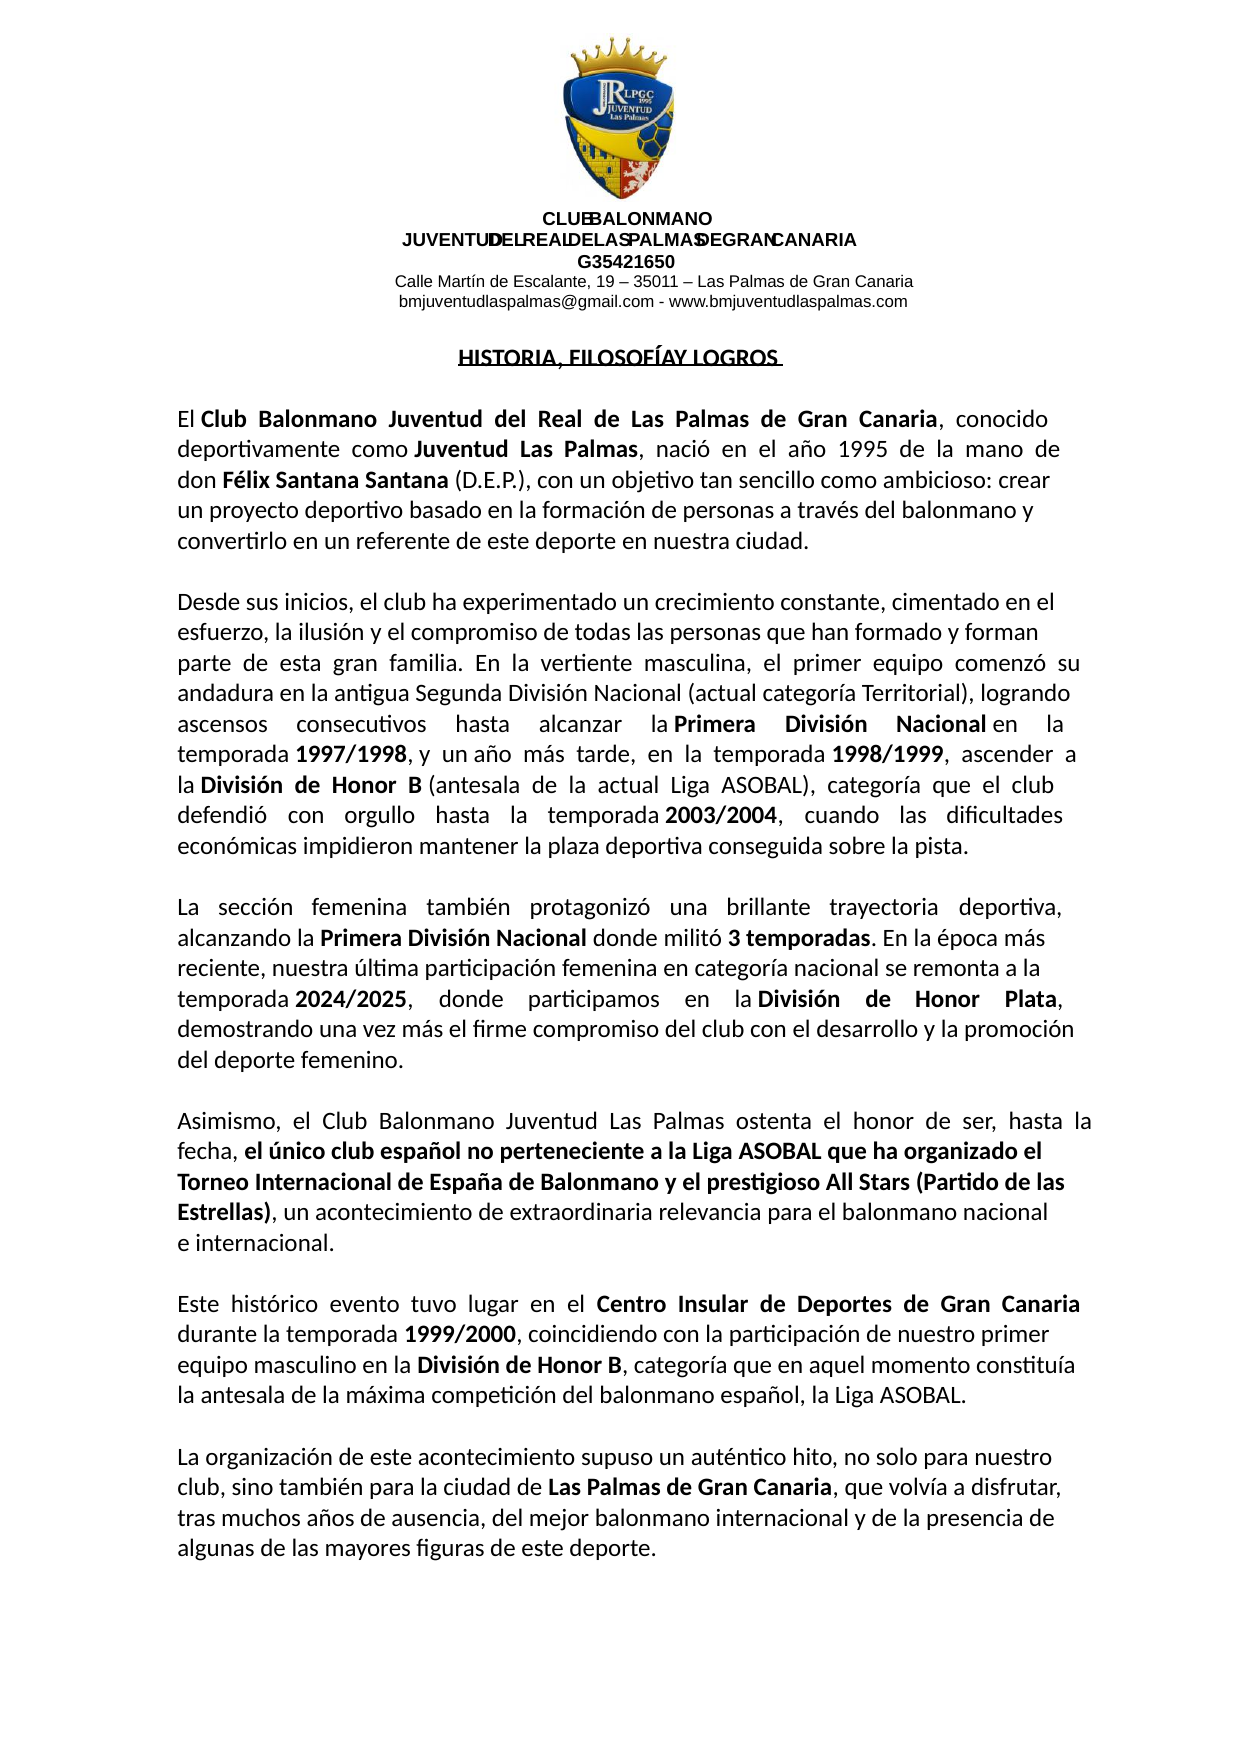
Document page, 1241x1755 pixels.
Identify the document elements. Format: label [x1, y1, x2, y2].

picture [542, 33, 698, 202]
